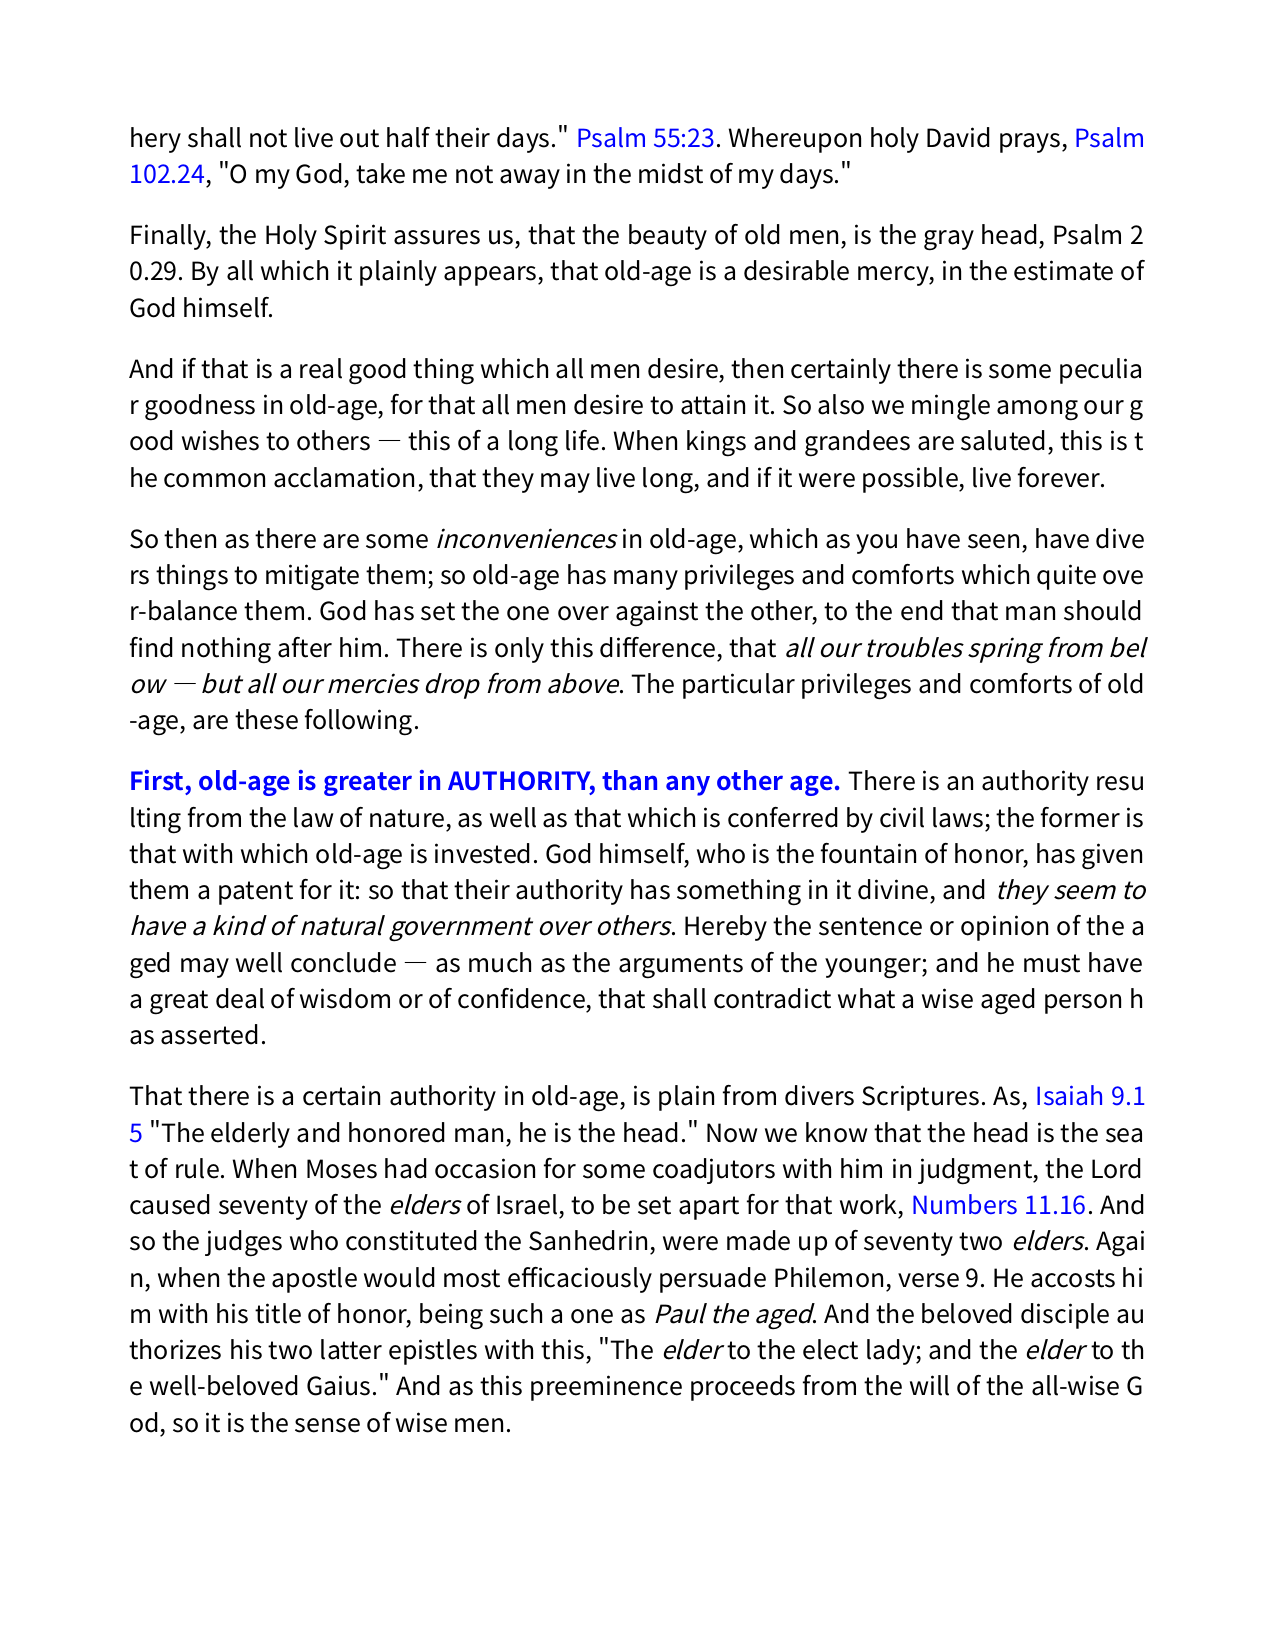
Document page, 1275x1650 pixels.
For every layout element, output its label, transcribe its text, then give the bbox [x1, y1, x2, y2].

text First, old-age is greater in AUTHORITY, than any other age. There is an authority resulting from the law of nature, as well as that which is conferred by civil laws; the former is that with which old-age is invested. God himself, who is the fountain of honor, has given them a patent for it: so that their authority has something in it divine, and they seem to have a kind of natural government over others. Hereby the sentence or opinion of the aged may well conclude — as much as the arguments of the younger; and he must have a great deal of wisdom or of confidence, that shall contradict what a wise aged person has asserted. [129, 762, 1146, 1052]
text That there is a certain authority in old-age, is plain from divers Scriptures. As, Isaiah 9.15 "The elderly and honored man, he is the head." Now we know that the head is the seat of rule. When Moses had occasion for some coadjutors with him in judgment, the Lord caused seventy of the elders of Israel, to be set apart for that work, Numbers 11.16. And so the judges who constituted the Sanhedrin, were made up of seventy two elders. Again, when the apostle would most efficaciously persuade Philemon, verse 9. He accosts him with his title of honor, being such a one as Paul the aged. And the beloved disciple authorizes his two latter epistles with this, "The elder to the elect lady; and the elder to the well-beloved Gaius." And as this preeminence proceeds from the will of the all-wise God, so it is the sense of wise men. [129, 1077, 1146, 1439]
text And if that is a real good thing which all men desire, then certainly there is some peculiar goodness in old-age, for that all men desire to attain it. So also we mingle among our good wishes to others — this of a long life. When kings and grandees are saluted, this is the common acclamation, that they may live long, and if it were possible, live forever. [129, 349, 1146, 494]
text hery shall not live out half their days." Psalm 55:23. Whereupon holy David prays, Psalm 102.24, "O my God, take me not away in the midst of my days." [129, 118, 1146, 191]
text Finally, the Holy Spirit assures us, that the beauty of old men, is the gray head, Psalm 20.29. By all which it plainly appears, that old-age is a desirable mercy, in the estimate of God himself. [129, 216, 1146, 324]
text So then as there are some inconveniences in old-age, which as you have seen, have divers things to mitigate them; so old-age has many privileges and comforts which quite over-balance them. God has set the one over against the other, to the end that man should find nothing after him. There is only this difference, that all our troubles spring from below — but all our mercies drop from above. The particular privileges and comforts of old-age, are these following. [129, 519, 1146, 737]
